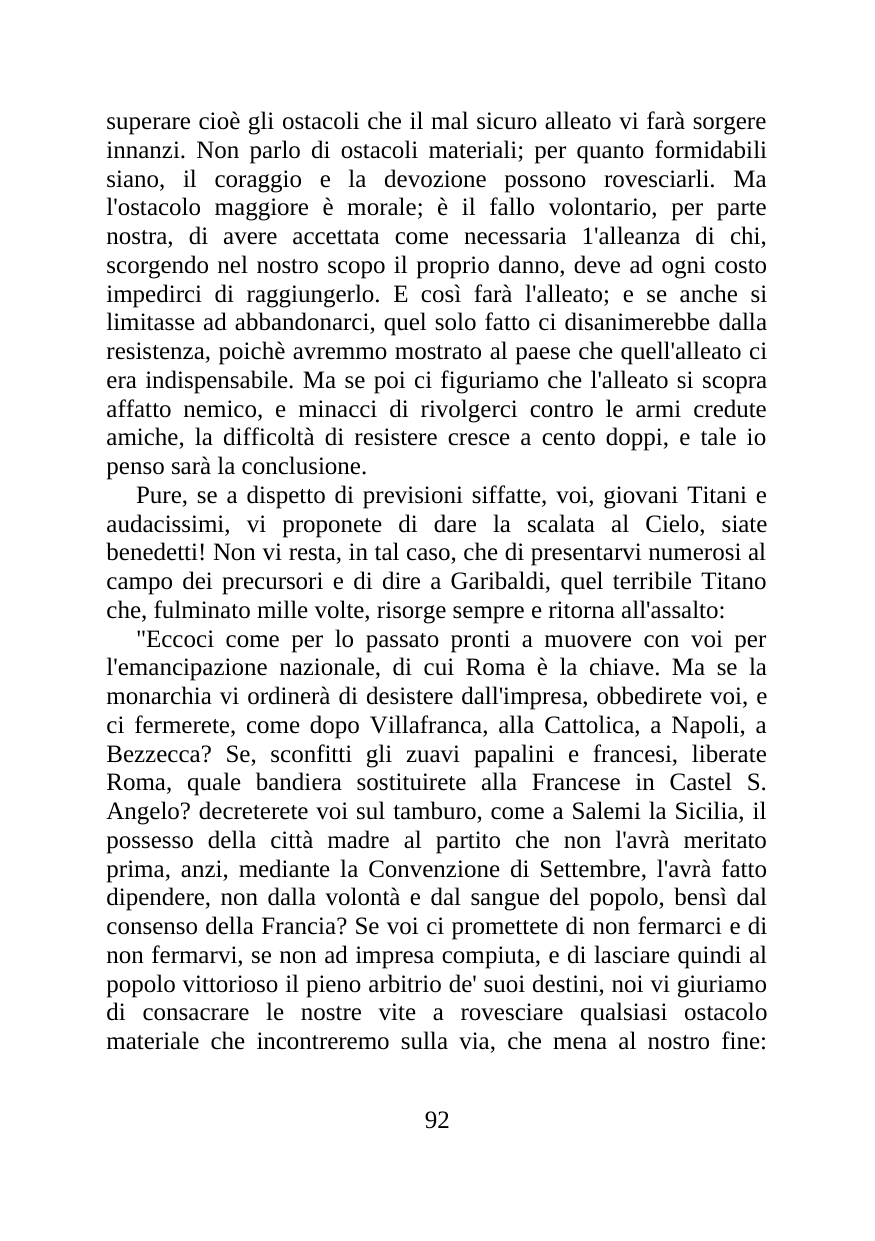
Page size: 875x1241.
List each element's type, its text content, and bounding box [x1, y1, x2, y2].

text "Eccoci come per lo passato pronti a muovere con voi per l'emancipazione nazionale, di cui Roma è la chiave. Ma se la monarchia vi ordinerà di desistere dall'impresa, obbedirete voi, e ci fermerete, come dopo Villafranca, alla Cattolica, a Napoli, a Bezzecca? Se, sconfitti gli zuavi papalini e francesi, liberate Roma, quale bandiera sostituirete alla Francese in Castel S. Angelo? decreterete voi sul tamburo, come a Salemi la Sicilia, il possesso della città madre al partito che non l'avrà meritato prima, anzi, mediante la Convenzione di Settembre, l'avrà fatto dipendere, non dalla volontà e dal sangue del popolo, bensì dal consenso della Francia? Se voi ci promettete di non fermarci e di non fermarvi, se non ad impresa compiuta, e di lasciare quindi al popolo vittorioso il pieno arbitrio de' suoi destini, noi vi giuriamo di consacrare le nostre vite a rovesciare qualsiasi ostacolo materiale che incontreremo sulla via, che mena al nostro fine: [106, 624, 768, 1055]
text Pure, se a dispetto di previsioni siffatte, voi, giovani Titani e audacissimi, vi proponete di dare la scalata al Cielo, siate benedetti! Non vi resta, in tal caso, che di presentarvi numerosi al campo dei precursori e di dire a Garibaldi, quel terribile Titano che, fulminato mille volte, risorge sempre e ritorna all'assalto: [106, 480, 768, 624]
text superare cioè gli ostacoli che il mal sicuro alleato vi farà sorgere innanzi. Non parlo di ostacoli materiali; per quanto formidabili siano, il coraggio e la devozione possono rovesciarli. Ma l'ostacolo maggiore è morale; è il fallo volontario, per parte nostra, di avere accettata come necessaria 1'alleanza di chi, scorgendo nel nostro scopo il proprio danno, deve ad ogni costo impedirci di raggiungerlo. E così farà l'alleato; e se anche si limitasse ad abbandonarci, quel solo fatto ci disanimerebbe dalla resistenza, poichè avremmo mostrato al paese che quell'alleato ci era indispensabile. Ma se poi ci figuriamo che l'alleato si scopra affatto nemico, e minacci di rivolgerci contro le armi credute amiche, la difficoltà di resistere cresce a cento doppi, e tale io penso sarà la conclusione. [106, 106, 768, 480]
